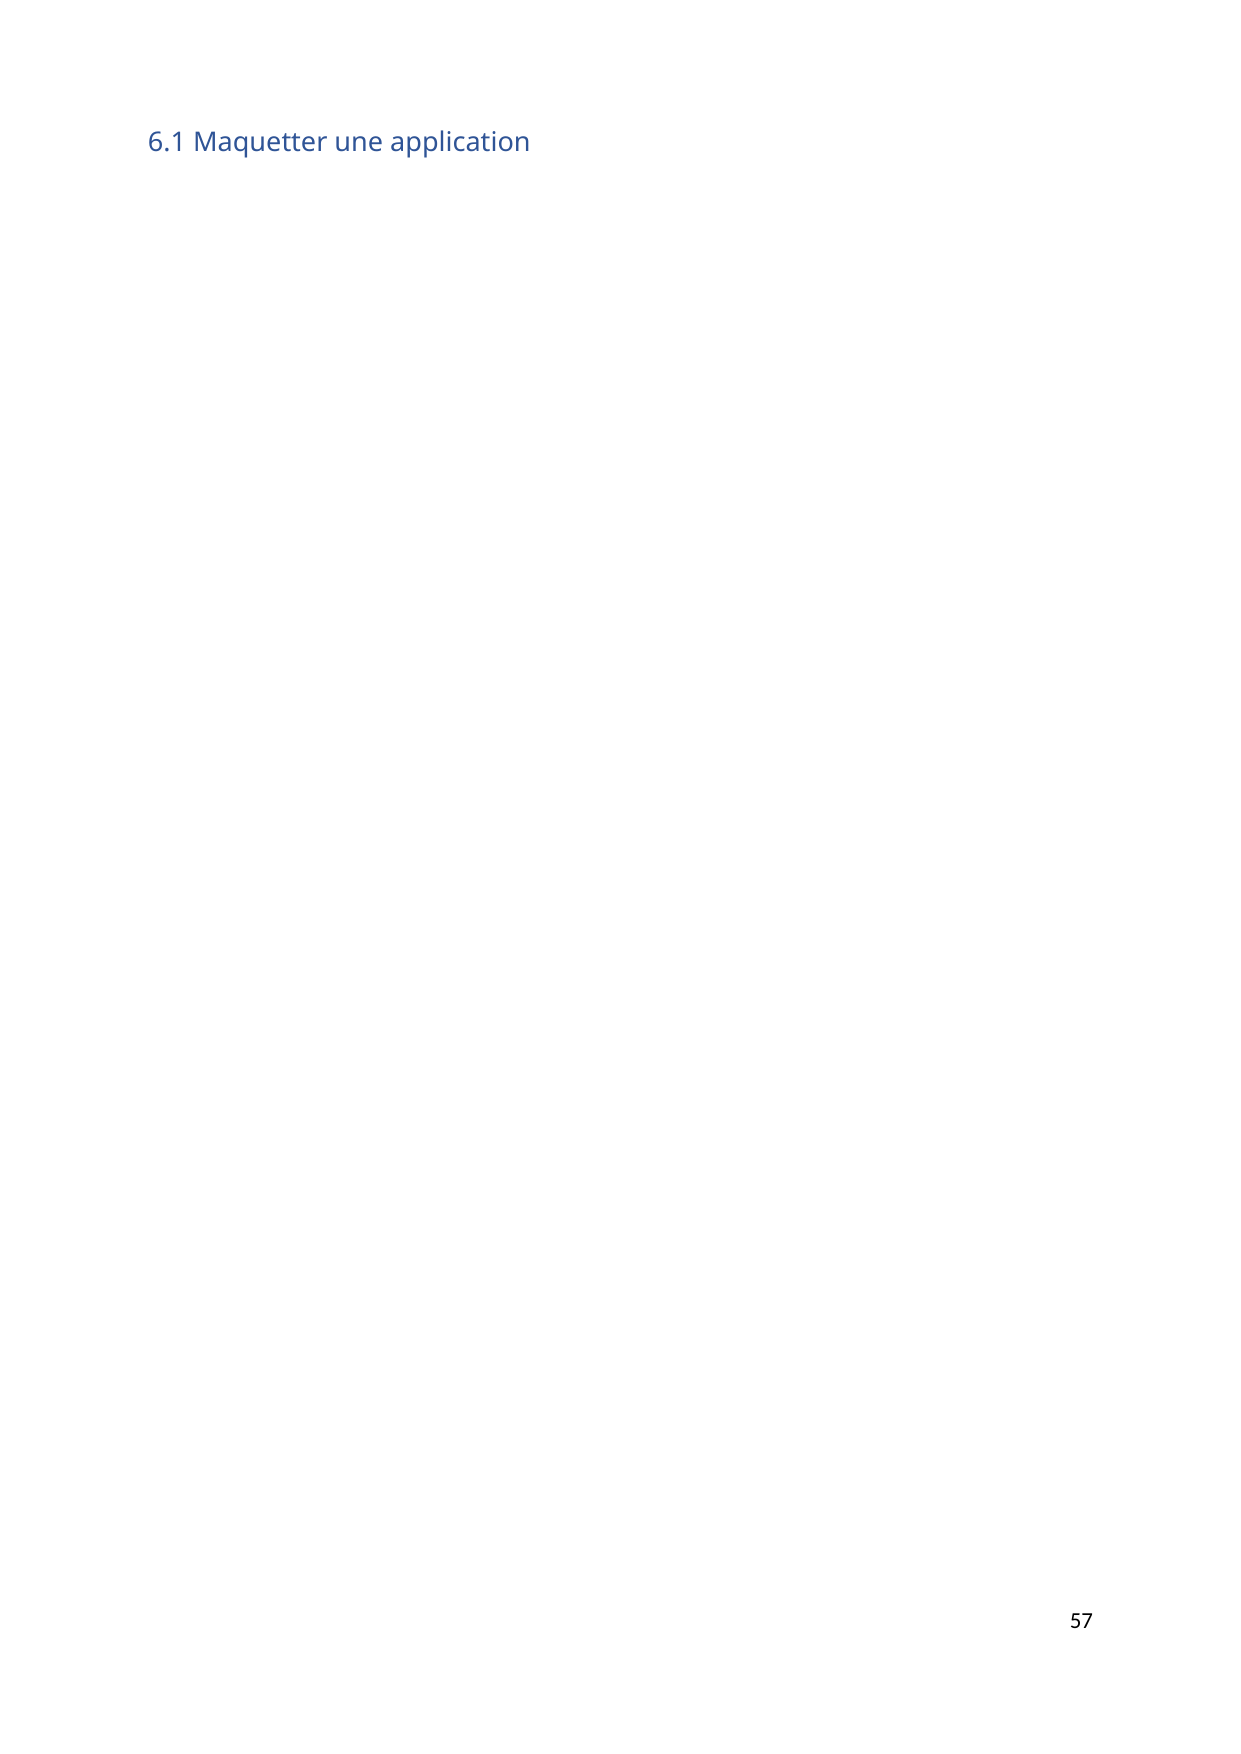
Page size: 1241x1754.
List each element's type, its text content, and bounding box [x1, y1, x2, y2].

subtitle 6.1 Maquetter une application [148, 123, 1093, 159]
